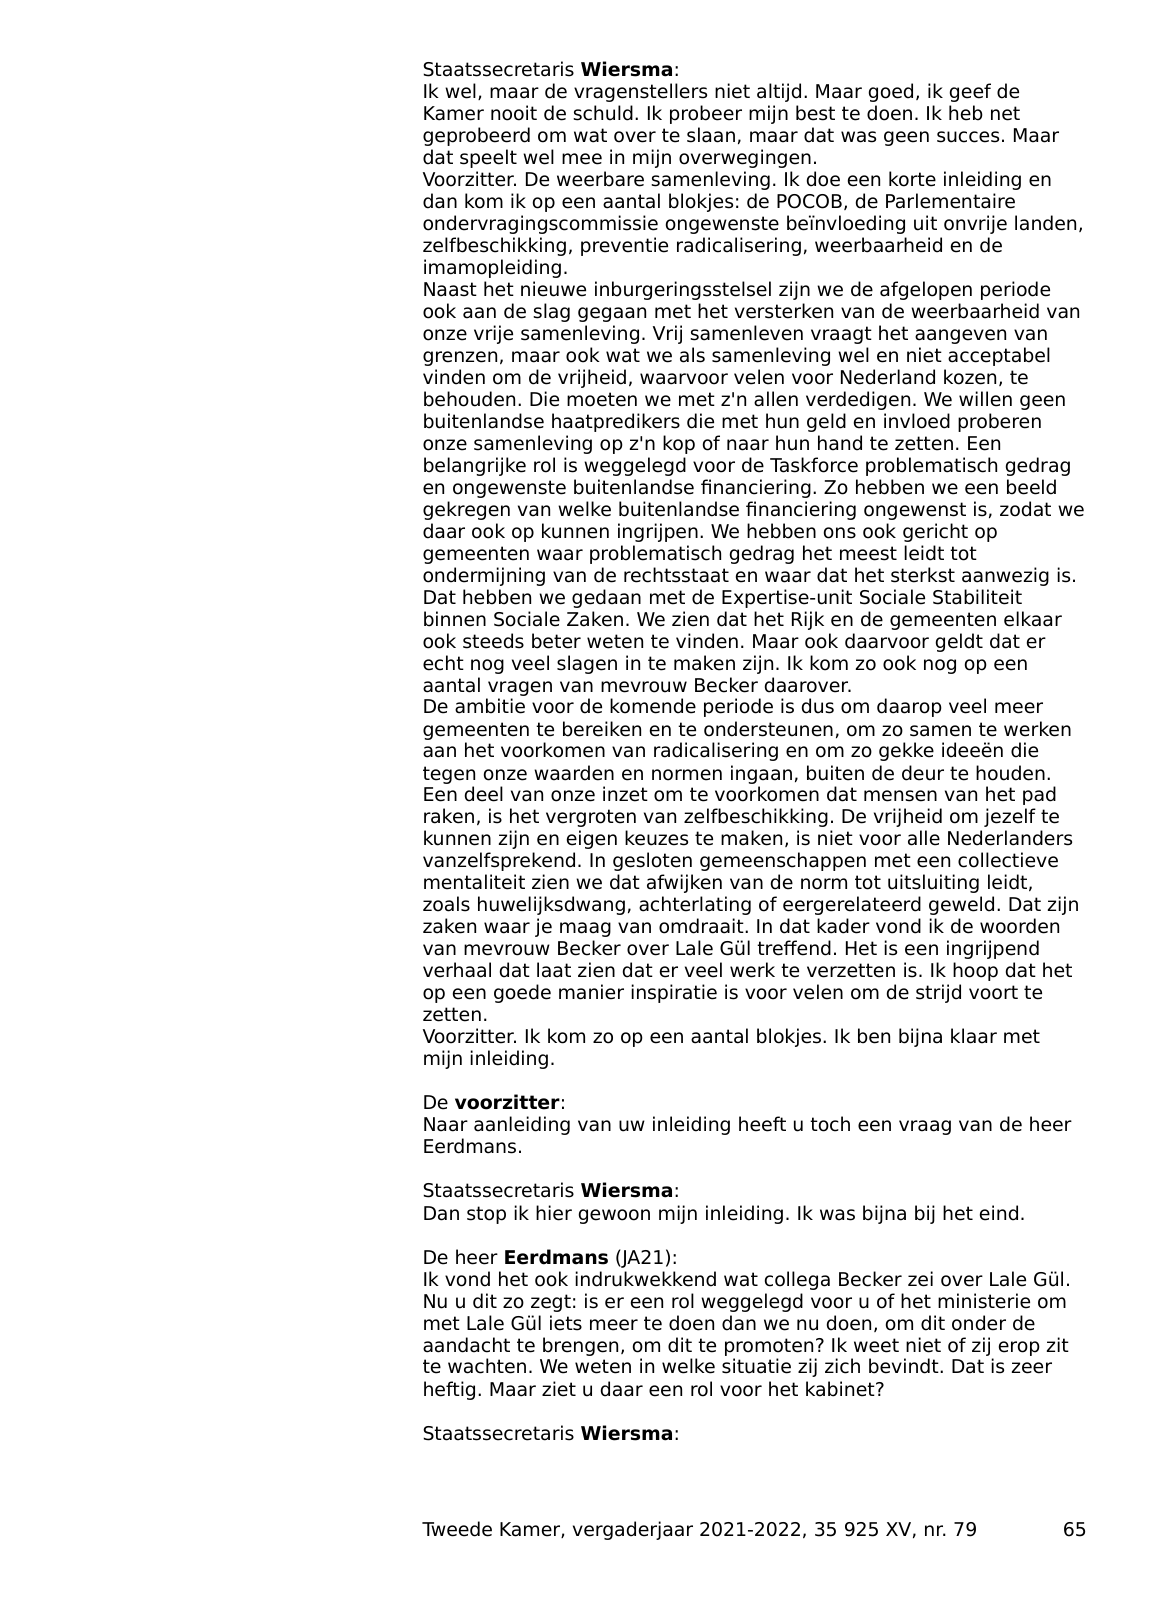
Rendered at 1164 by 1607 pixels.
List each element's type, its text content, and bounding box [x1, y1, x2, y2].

text Staatssecretaris Wiersma: [422, 1180, 1087, 1202]
text Staatssecretaris Wiersma: [422, 59, 1087, 81]
text Staatssecretaris Wiersma: [422, 1423, 1087, 1444]
text De heer Eerdmans (JA21): [422, 1247, 1087, 1268]
text Dan stop ik hier gewoon mijn inleiding. Ik was bijna bij het eind. [422, 1202, 1087, 1224]
text De voorzitter: [422, 1092, 1087, 1114]
text Ik vond het ook indrukwekkend wat collega Becker zei over Lale Gül. Nu u dit zo zegt: is er een rol weggelegd voor u of het ministerie om met Lale Gül iets meer te doen dan we nu doen, om dit onder de aandacht te brengen, om dit te promoten? Ik weet niet of zij erop zit te wachten. We weten in welke situatie zij zich bevindt. Dat is zeer heftig. Maar ziet u daar een rol voor het kabinet? [422, 1268, 1087, 1400]
text De ambitie voor de komende periode is dus om daarop veel meer gemeenten te bereiken en te ondersteunen, om zo samen te werken aan het voorkomen van radicalisering en om zo gekke ideeën die tegen onze waarden en normen ingaan, buiten de deur te houden. Een deel van onze inzet om te voorkomen dat mensen van het pad raken, is het vergroten van zelfbeschikking. De vrijheid om jezelf te kunnen zijn en eigen keuzes te maken, is niet voor alle Nederlanders vanzelfsprekend. In gesloten gemeenschappen met een collectieve mentaliteit zien we dat afwijken van de norm tot uitsluiting leidt, zoals huwelijksdwang, achterlating of eergerelateerd geweld. Dat zijn zaken waar je maag van omdraait. In dat kader vond ik de woorden van mevrouw Becker over Lale Gül treffend. Het is een ingrijpend verhaal dat laat zien dat er veel werk te verzetten is. Ik hoop dat het op een goede manier inspiratie is voor velen om de strijd voort te zetten. [422, 696, 1087, 1026]
text Naar aanleiding van uw inleiding heeft u toch een vraag van de heer Eerdmans. [422, 1114, 1087, 1158]
text Naast het nieuwe inburgeringsstelsel zijn we de afgelopen periode ook aan de slag gegaan met het versterken van de weerbaarheid van onze vrije samenleving. Vrij samenleven vraagt het aangeven van grenzen, maar ook wat we als samenleving wel en niet acceptabel vinden om de vrijheid, waarvoor velen voor Nederland kozen, te behouden. Die moeten we met z'n allen verdedigen. We willen geen buitenlandse haatpredikers die met hun geld en invloed proberen onze samenleving op z'n kop of naar hun hand te zetten. Een belangrijke rol is weggelegd voor de Taskforce problematisch gedrag en ongewenste buitenlandse financiering. Zo hebben we een beeld gekregen van welke buitenlandse financiering ongewenst is, zodat we daar ook op kunnen ingrijpen. We hebben ons ook gericht op gemeenten waar problematisch gedrag het meest leidt tot ondermijning van de rechtsstaat en waar dat het sterkst aanwezig is. Dat hebben we gedaan met de Expertise-unit Sociale Stabiliteit binnen Sociale Zaken. We zien dat het Rijk en de gemeenten elkaar ook steeds beter weten te vinden. Maar ook daarvoor geldt dat er echt nog veel slagen in te maken zijn. Ik kom zo ook nog op een aantal vragen van mevrouw Becker daarover. [422, 279, 1087, 696]
text Voorzitter. De weerbare samenleving. Ik doe een korte inleiding en dan kom ik op een aantal blokjes: de POCOB, de Parlementaire ondervragingscommissie ongewenste beïnvloeding uit onvrije landen, zelfbeschikking, preventie radicalisering, weerbaarheid en de imamopleiding. [422, 169, 1087, 279]
text Ik wel, maar de vragenstellers niet altijd. Maar goed, ik geef de Kamer nooit de schuld. Ik probeer mijn best te doen. Ik heb net geprobeerd om wat over te slaan, maar dat was geen succes. Maar dat speelt wel mee in mijn overwegingen. [422, 81, 1087, 169]
text Voorzitter. Ik kom zo op een aantal blokjes. Ik ben bijna klaar met mijn inleiding. [422, 1026, 1087, 1070]
